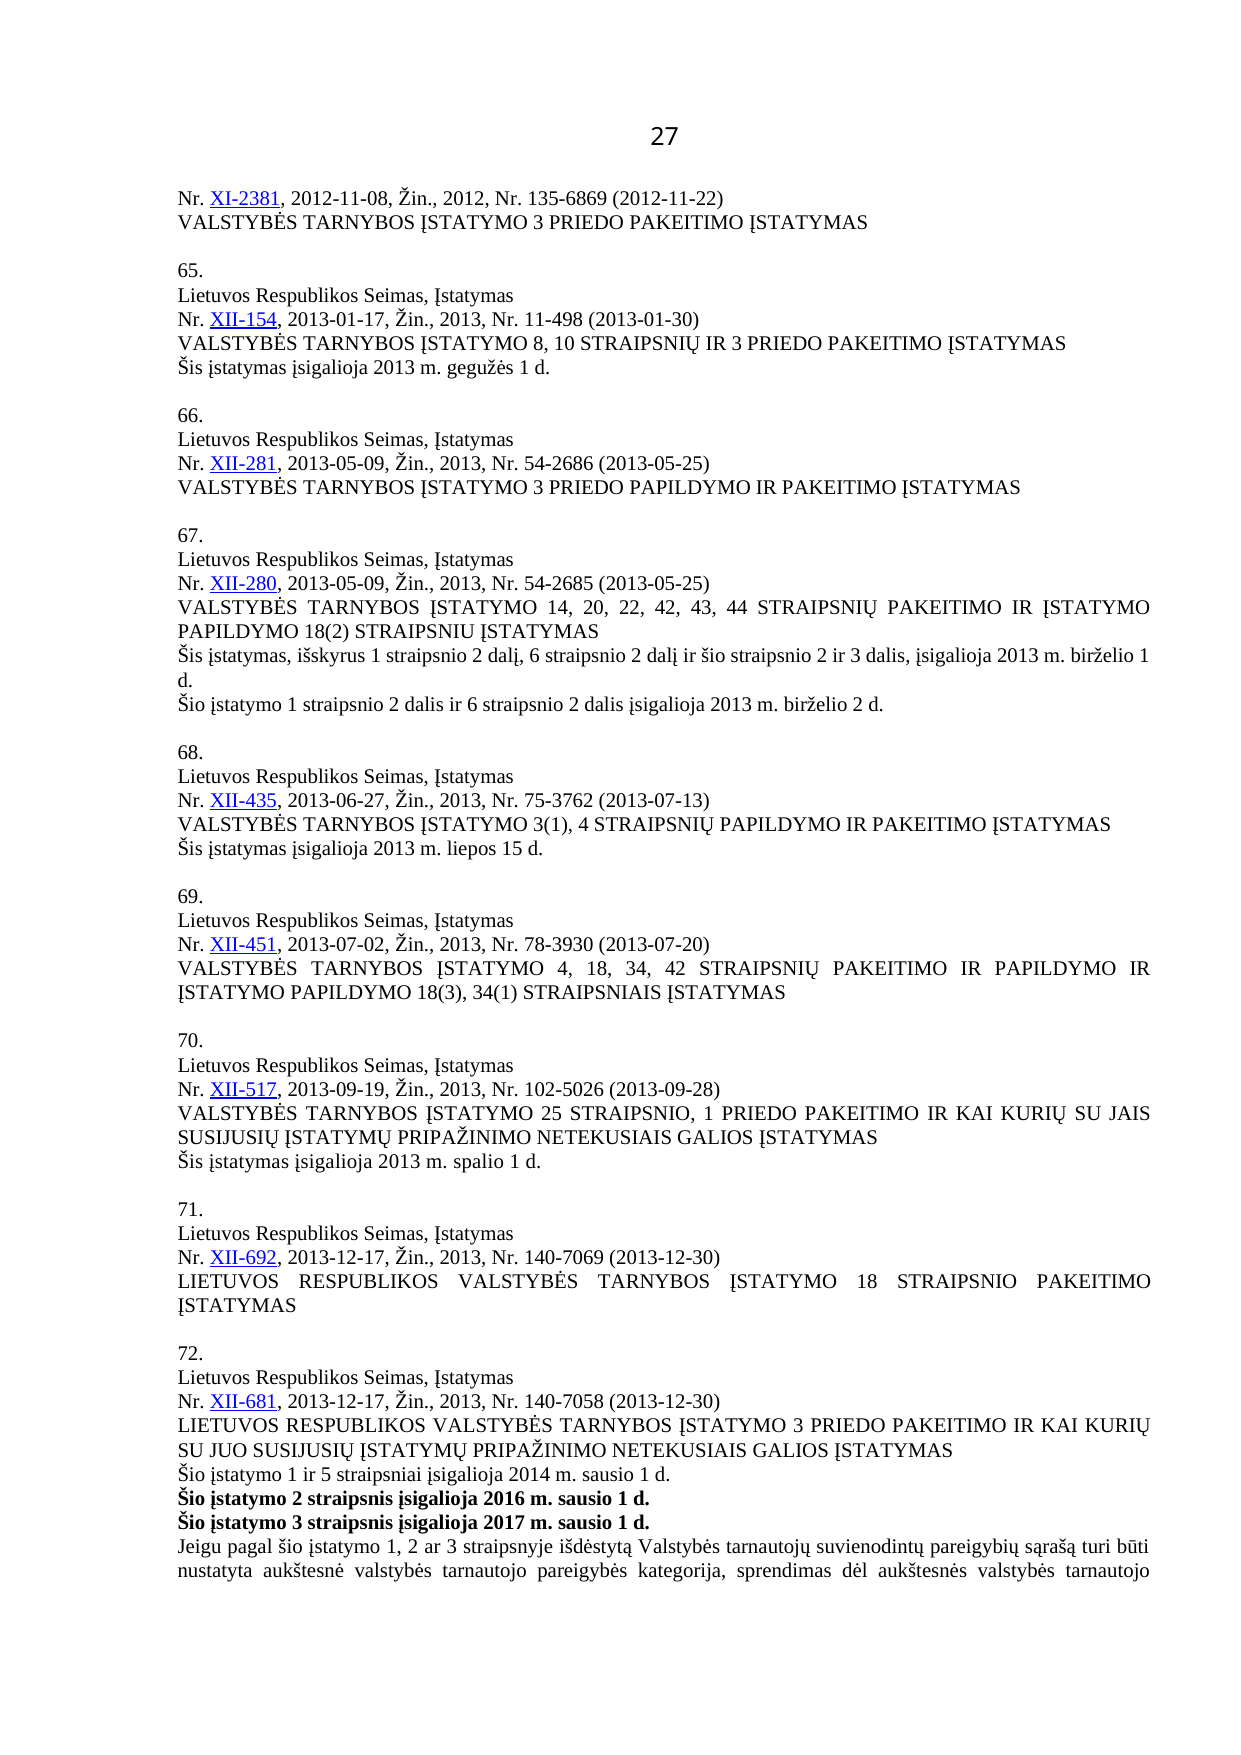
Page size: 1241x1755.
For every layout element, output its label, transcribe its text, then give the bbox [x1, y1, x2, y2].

text 69. [177, 884, 1152, 908]
text Lietuvos Respublikos Seimas, Įstatymas [177, 1221, 1152, 1245]
text Nr. XII-692, 2013-12-17, Žin., 2013, Nr. 140-7069 (2013-12-30) [177, 1245, 1152, 1269]
text Šio įstatymo 1 straipsnio 2 dalis ir 6 straipsnio 2 dalis įsigalioja 2013 m. birželio 2 d. [177, 692, 1152, 716]
text Lietuvos Respublikos Seimas, Įstatymas [177, 1365, 1152, 1389]
text Jeigu pagal šio įstatymo 1, 2 ar 3 straipsnyje išdėstytą Valstybės tarnautojų suvienodintų pareigybių sąrašą turi būti nustatyta aukštesnė valstybės tarnautojo pareigybės kategorija, sprendimas dėl aukštesnės valstybės tarnautojo [177, 1534, 1152, 1582]
text 70. [177, 1028, 1152, 1052]
text 68. [177, 740, 1152, 764]
text Lietuvos Respublikos Seimas, Įstatymas [177, 427, 1152, 451]
text VALSTYBĖS TARNYBOS ĮSTATYMO 3 PRIEDO PAKEITIMO ĮSTATYMAS [177, 210, 1152, 234]
text Šis įstatymas, išskyrus 1 straipsnio 2 dalį, 6 straipsnio 2 dalį ir šio straipsnio 2 ir 3 dalis, įsigalioja 2013 m. birželio 1 d. [177, 643, 1152, 692]
text Nr. XII-517, 2013-09-19, Žin., 2013, Nr. 102-5026 (2013-09-28) [177, 1077, 1152, 1101]
text LIETUVOS RESPUBLIKOS VALSTYBĖS TARNYBOS ĮSTATYMO 3 PRIEDO PAKEITIMO IR KAI KURIŲ SU JUO SUSIJUSIŲ ĮSTATYMŲ PRIPAŽINIMO NETEKUSIAIS GALIOS ĮSTATYMAS [177, 1413, 1152, 1462]
text VALSTYBĖS TARNYBOS ĮSTATYMO 4, 18, 34, 42 STRAIPSNIŲ PAKEITIMO IR PAPILDYMO IR ĮSTATYMO PAPILDYMO 18(3), 34(1) STRAIPSNIAIS ĮSTATYMAS [177, 956, 1152, 1004]
text VALSTYBĖS TARNYBOS ĮSTATYMO 25 STRAIPSNIO, 1 PRIEDO PAKEITIMO IR KAI KURIŲ SU JAIS SUSIJUSIŲ ĮSTATYMŲ PRIPAŽINIMO NETEKUSIAIS GALIOS ĮSTATYMAS [177, 1101, 1152, 1149]
text Lietuvos Respublikos Seimas, Įstatymas [177, 282, 1152, 307]
text Nr. XII-281, 2013-05-09, Žin., 2013, Nr. 54-2686 (2013-05-25) [177, 451, 1152, 475]
text Nr. XII-451, 2013-07-02, Žin., 2013, Nr. 78-3930 (2013-07-20) [177, 932, 1152, 956]
text VALSTYBĖS TARNYBOS ĮSTATYMO 3 PRIEDO PAPILDYMO IR PAKEITIMO ĮSTATYMAS [177, 475, 1152, 499]
text Lietuvos Respublikos Seimas, Įstatymas [177, 1052, 1152, 1077]
text Šis įstatymas įsigalioja 2013 m. gegužės 1 d. [177, 355, 1152, 379]
text Šis įstatymas įsigalioja 2013 m. spalio 1 d. [177, 1149, 1152, 1173]
text VALSTYBĖS TARNYBOS ĮSTATYMO 3(1), 4 STRAIPSNIŲ PAPILDYMO IR PAKEITIMO ĮSTATYMAS [177, 812, 1152, 836]
text Lietuvos Respublikos Seimas, Įstatymas [177, 547, 1152, 571]
text Šio įstatymo 2 straipsnis įsigalioja 2016 m. sausio 1 d. [177, 1486, 1152, 1510]
text 67. [177, 523, 1152, 547]
text Nr. XII-280, 2013-05-09, Žin., 2013, Nr. 54-2685 (2013-05-25) [177, 571, 1152, 595]
text 71. [177, 1197, 1152, 1221]
text LIETUVOS RESPUBLIKOS VALSTYBĖS TARNYBOS ĮSTATYMO 18 STRAIPSNIO PAKEITIMO ĮSTATYMAS [177, 1269, 1152, 1317]
text Nr. XII-435, 2013-06-27, Žin., 2013, Nr. 75-3762 (2013-07-13) [177, 788, 1152, 812]
text VALSTYBĖS TARNYBOS ĮSTATYMO 14, 20, 22, 42, 43, 44 STRAIPSNIŲ PAKEITIMO IR ĮSTATYMO PAPILDYMO 18(2) STRAIPSNIU ĮSTATYMAS [177, 595, 1152, 643]
text 66. [177, 403, 1152, 427]
text Nr. XII-681, 2013-12-17, Žin., 2013, Nr. 140-7058 (2013-12-30) [177, 1389, 1152, 1413]
text 72. [177, 1341, 1152, 1365]
text Lietuvos Respublikos Seimas, Įstatymas [177, 908, 1152, 932]
text Nr. XII-154, 2013-01-17, Žin., 2013, Nr. 11-498 (2013-01-30) [177, 307, 1152, 331]
text Lietuvos Respublikos Seimas, Įstatymas [177, 764, 1152, 788]
text Šio įstatymo 1 ir 5 straipsniai įsigalioja 2014 m. sausio 1 d. [177, 1462, 1152, 1486]
text Nr. XI-2381, 2012-11-08, Žin., 2012, Nr. 135-6869 (2012-11-22) [177, 186, 1152, 210]
text Šis įstatymas įsigalioja 2013 m. liepos 15 d. [177, 836, 1152, 860]
text Šio įstatymo 3 straipsnis įsigalioja 2017 m. sausio 1 d. [177, 1510, 1152, 1534]
text VALSTYBĖS TARNYBOS ĮSTATYMO 8, 10 STRAIPSNIŲ IR 3 PRIEDO PAKEITIMO ĮSTATYMAS [177, 331, 1152, 355]
text 65. [177, 258, 1152, 282]
